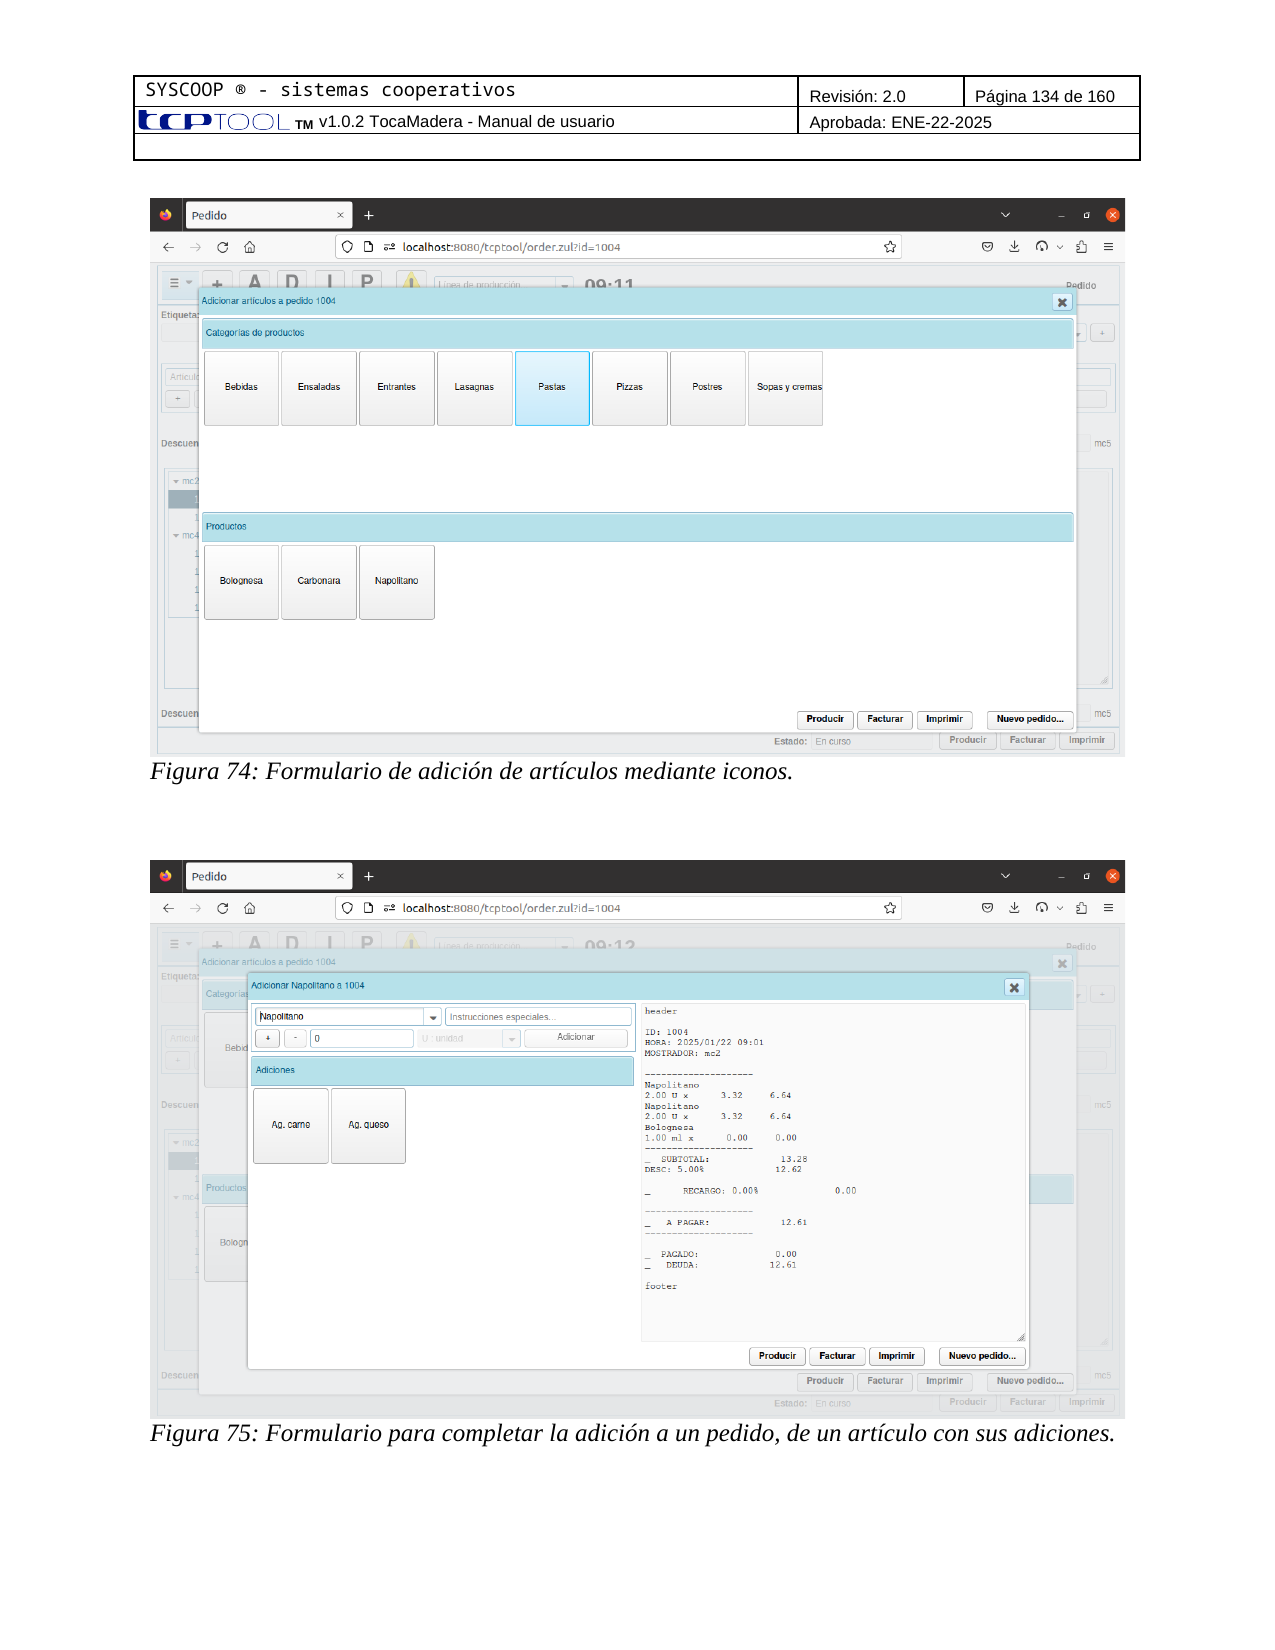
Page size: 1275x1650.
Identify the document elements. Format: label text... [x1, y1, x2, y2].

text Figura 75: Formulario para completar la adición a un pedido, de un artículo con sus adiciones. [150, 1419, 1125, 1447]
picture [138, 110, 290, 130]
text Figura 74: Formulario de adición de artículos mediante iconos. [150, 757, 1125, 785]
picture [150, 860, 1125, 1419]
picture [150, 198, 1125, 757]
